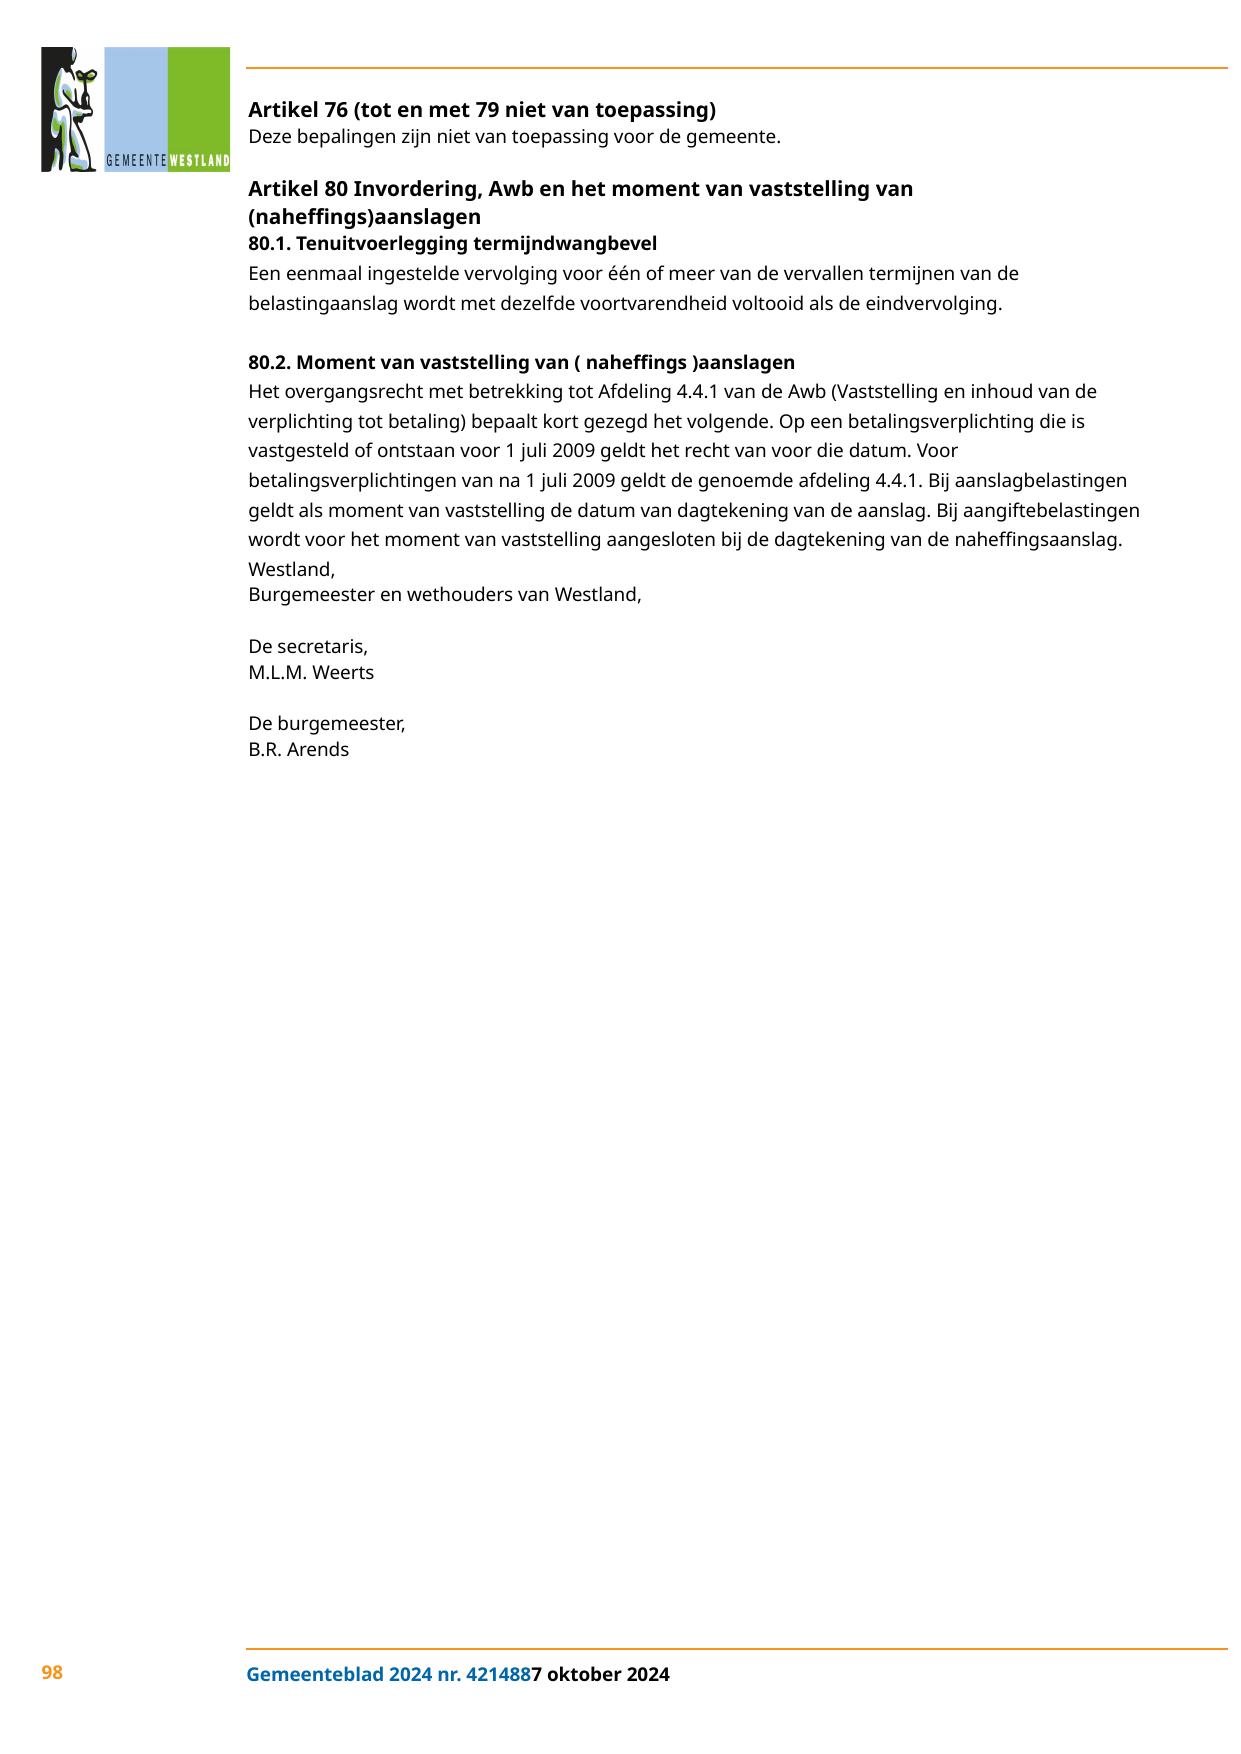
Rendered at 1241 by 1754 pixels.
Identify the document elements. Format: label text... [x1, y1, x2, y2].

picture [41, 47, 231, 172]
text Westland, [248, 556, 1152, 582]
text Deze bepalingen zijn niet van toepassing voor de gemeente. [248, 123, 1152, 149]
text Het overgangsrecht met betrekking tot Afdeling 4.4.1 van de Awb (Vaststelling en inhoud van de verplichting tot betaling) bepaalt kort gezegd het volgende. Op een betalingsverplichting die is vastgesteld of ontstaan voor 1 juli 2009 geldt het recht van voor die datum. Voor betalingsverplichtingen van na 1 juli 2009 geldt de genoemde afdeling 4.4.1. Bij aanslagbelastingen geldt als moment van vaststelling de datum van dagtekening van de aanslag. Bij aangiftebelastingen wordt voor het moment van vaststelling aangesloten bij de dagtekening van de naheffingsaanslag. [248, 378, 1152, 552]
text M.L.M. Weerts [248, 659, 1152, 684]
text De secretaris, [248, 633, 1152, 659]
text Artikel 76 (tot en met 79 niet van toepassing) [248, 95, 1152, 123]
text De burgemeester, [248, 710, 1152, 736]
text Een eenmaal ingestelde vervolging voor één of meer van de vervallen termijnen van de belastingaanslag wordt met dezelfde voortvarendheid voltooid als de eindvervolging. [248, 260, 1152, 315]
text Burgemeester en wethouders van Westland, [248, 582, 1152, 607]
text Artikel 80 Invordering, Awb en het moment van vaststelling van (naheffings)aanslagen [248, 174, 1152, 231]
text 80.2. Moment van vaststelling van ( naheffings )aanslagen [248, 349, 1152, 374]
text 80.1. Tenuitvoerlegging termijndwangbevel [248, 231, 1152, 256]
text B.R. Arends [248, 736, 1152, 762]
